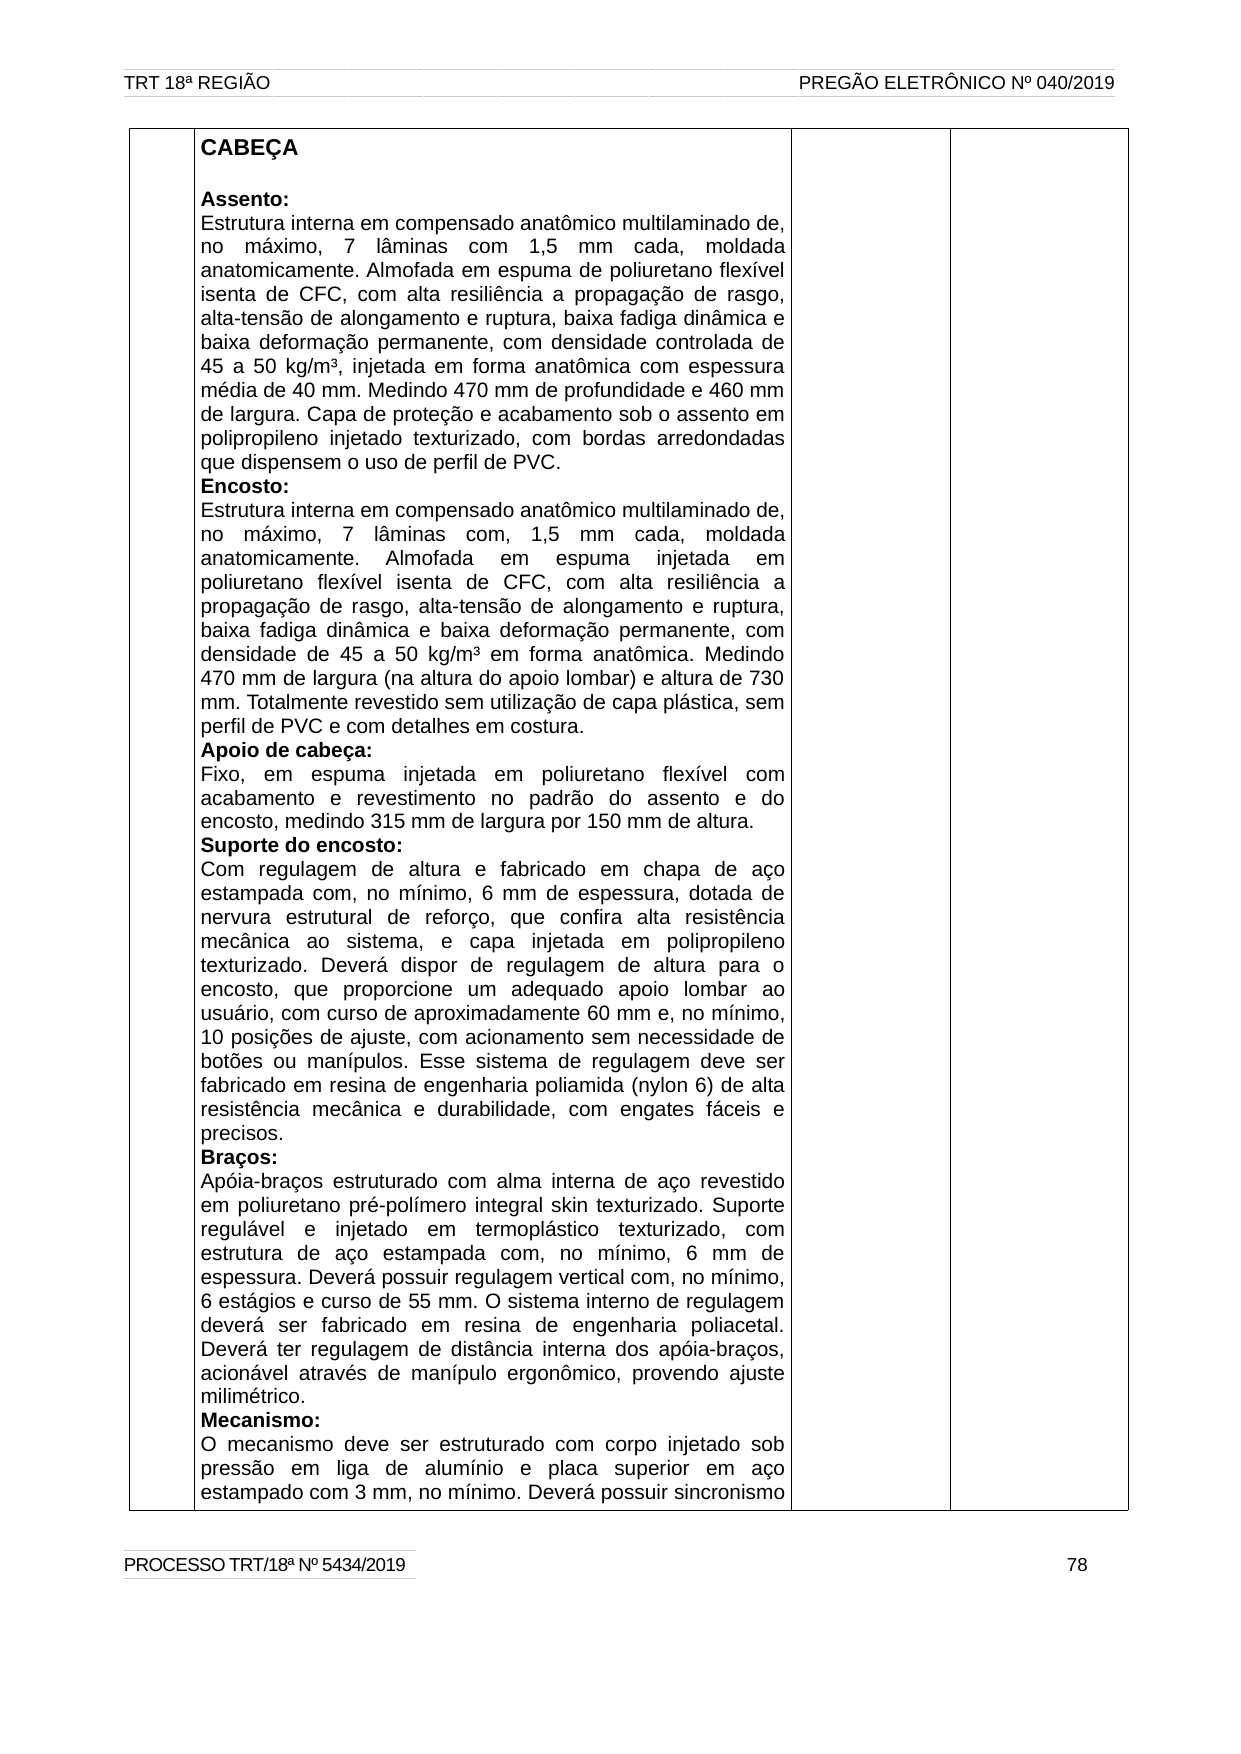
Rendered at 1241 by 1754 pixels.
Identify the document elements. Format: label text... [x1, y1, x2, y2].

table_cell CABEÇA Assento: Estrutura interna em compensado anatômico multilaminado de, no máximo, 7 lâminas com 1,5 mm cada, moldada anatomicamente. Almofada em espuma de poliuretano flexível isenta de CFC, com alta resiliência a propagação de rasgo, alta-tensão de alongamento e ruptura, baixa fadiga dinâmica e baixa deformação permanente, com densidade controlada de 45 a 50 kg/m³, injetada em forma anatômica com espessura média de 40 mm. Medindo 470 mm de profundidade e 460 mm de largura. Capa de proteção e acabamento sob o assento em polipropileno injetado texturizado, com bordas arredondadas que dispensem o uso de perfil de PVC. Encosto: Estrutura interna em compensado anatômico multilaminado de, no máximo, 7 lâminas com, 1,5 mm cada, moldada anatomicamente. Almofada em espuma injetada em poliuretano flexível isenta de CFC, com alta resiliência a propagação de rasgo, alta-tensão de alongamento e ruptura, baixa fadiga dinâmica e baixa deformação permanente, com densidade de 45 a 50 kg/m³ em forma anatômica. Medindo 470 mm de largura (na altura do apoio lombar) e altura de 730 mm. Totalmente revestido sem utilização de capa plástica, sem perfil de PVC e com detalhes em costura. Apoio de cabeça: Fixo, em espuma injetada em poliuretano flexível com acabamento e revestimento no padrão do assento e do encosto, medindo 315 mm de largura por 150 mm de altura. Suporte do encosto: Com regulagem de altura e fabricado em chapa de aço estampada com, no mínimo, 6 mm de espessura, dotada de nervura estrutural de reforço, que confira alta resistência mecânica ao sistema, e capa injetada em polipropileno texturizado. Deverá dispor de regulagem de altura para o encosto, que proporcione um adequado apoio lombar ao usuário, com curso de aproximadamente 60 mm e, no mínimo, 10 posições de ajuste, com acionamento sem necessidade de botões ou manípulos. Esse sistema de regulagem deve ser fabricado em resina de engenharia poliamida (nylon 6) de alta resistência mecânica e durabilidade, com engates fáceis e precisos. Braços: Apóia-braços estruturado com alma interna de aço revestido em poliuretano pré-polímero integral skin texturizado. Suporte regulável e injetado em termoplástico texturizado, com estrutura de aço estampada com, no mínimo, 6 mm de espessura. Deverá possuir regulagem vertical com, no mínimo, 6 estágios e curso de 55 mm. O sistema interno de regulagem deverá ser fabricado em resina de engenharia poliacetal. Deverá ter regulagem de distância interna dos apóia-braços, acionável através de manípulo ergonômico, provendo ajuste milimétrico. Mecanismo: O mecanismo deve ser estruturado com corpo injetado sob pressão em liga de alumínio e placa superior em aço estampado com 3 mm, no mínimo. Deverá possuir sincronismo [195, 129, 791, 1510]
table_cell [130, 129, 194, 1510]
table_cell [792, 129, 950, 1510]
table_cell [951, 129, 1128, 1510]
